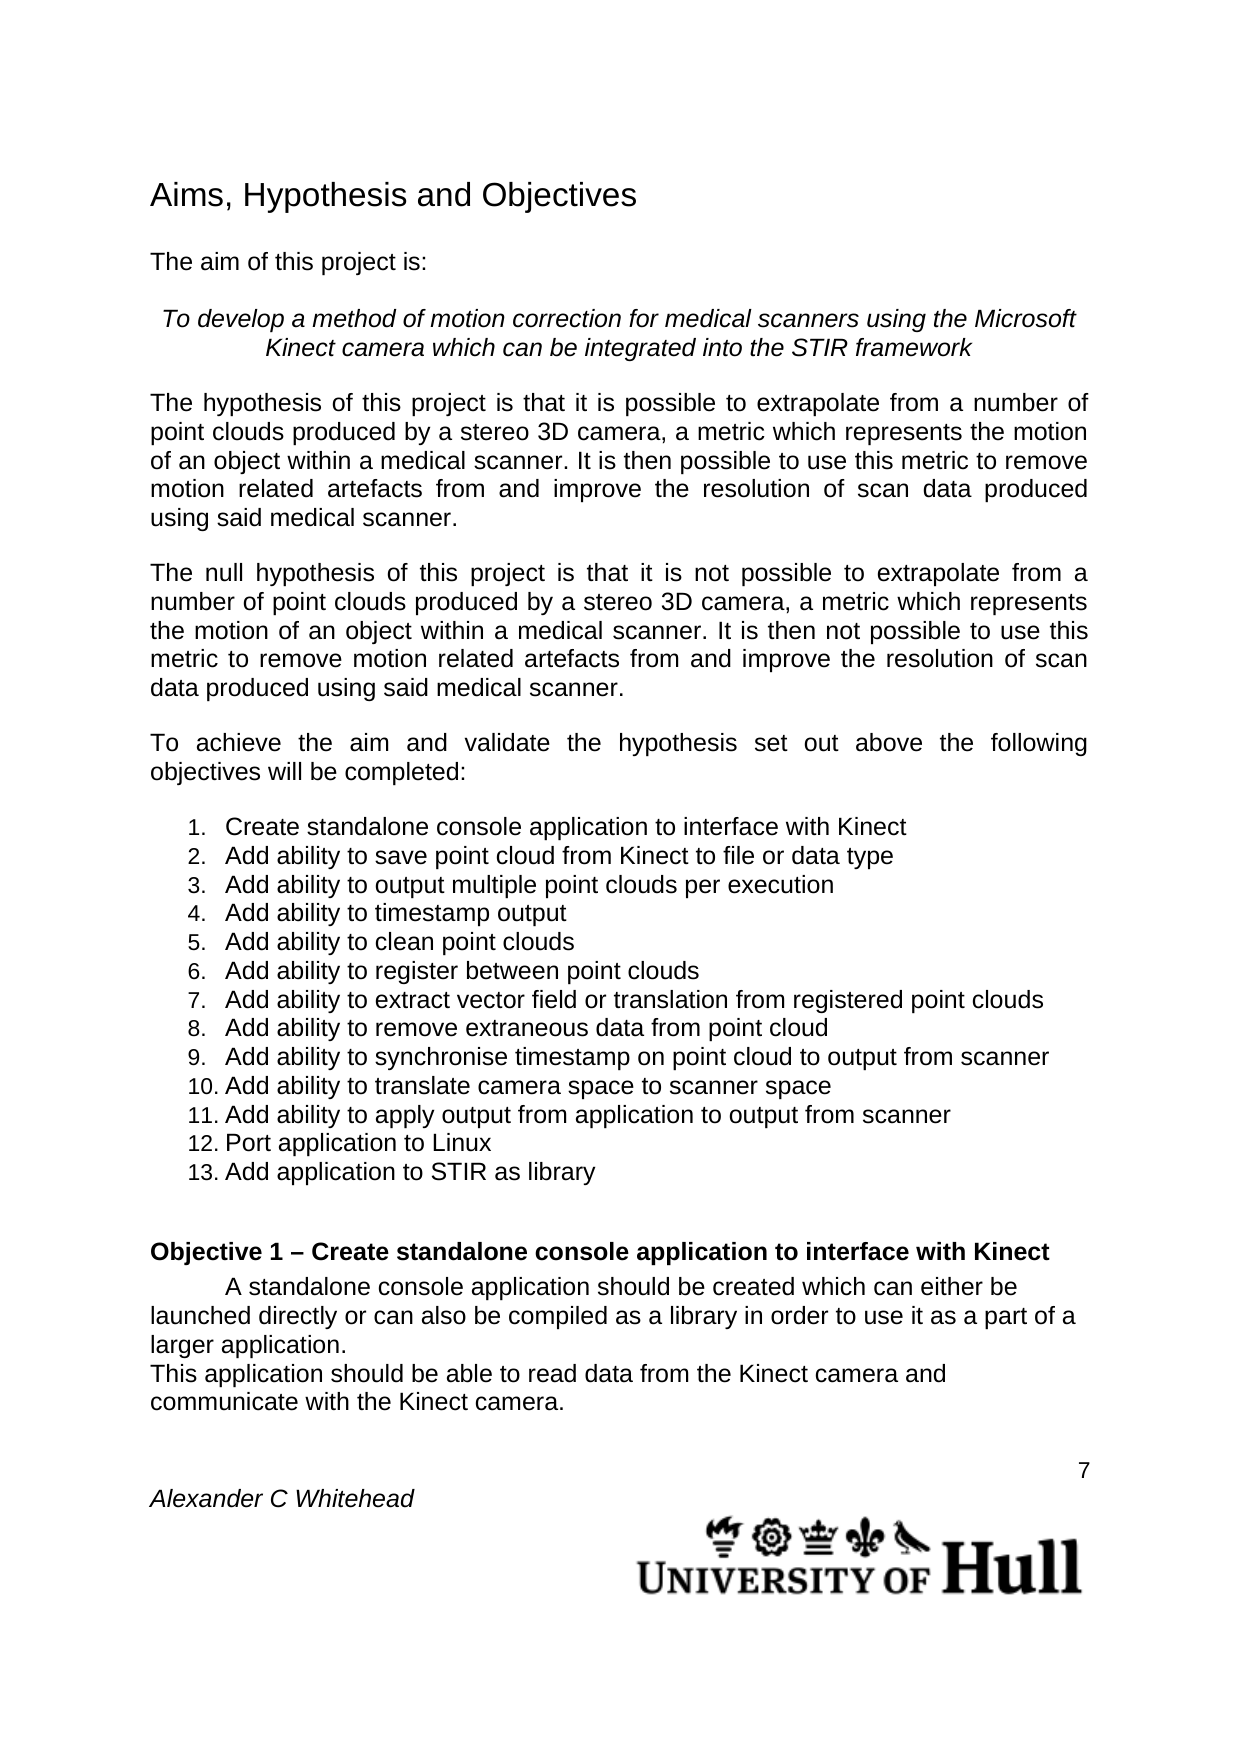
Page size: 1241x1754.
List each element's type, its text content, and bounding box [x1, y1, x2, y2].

text To achieve the aim and validate the hypothesis set out above the following objectives will be completed: [150, 728, 1090, 786]
text The hypothesis of this project is that it is possible to extrapolate from a number of point clouds produced by a stereo 3D camera, a metric which represents the motion of an object within a medical scanner. It is then possible to use this metric to remove motion related artefacts from and improve the resolution of scan data produced using said medical scanner. [150, 388, 1090, 532]
list Port application to Linux [187, 1128, 1090, 1157]
list Add ability to remove extraneous data from point cloud [187, 1013, 1090, 1042]
text A standalone console application should be created which can either be launched directly or can also be compiled as a library in order to use it as a part of a larger application. [150, 1272, 1090, 1358]
list Add ability to extract vector field or translation from registered point clouds [187, 985, 1090, 1013]
list Add ability to apply output from application to output from scanner [187, 1100, 1090, 1128]
text The null hypothesis of this project is that it is not possible to extrapolate from a number of point clouds produced by a stereo 3D camera, a metric which represents the motion of an object within a medical scanner. It is then not possible to use this metric to remove motion related artefacts from and improve the resolution of scan data produced using said medical scanner. [150, 558, 1090, 702]
list Add application to STIR as library [187, 1157, 1090, 1186]
text The aim of this project is: [150, 247, 1090, 276]
list Add ability to save point cloud from Kinect to file or data type [187, 841, 1090, 870]
list Add ability to register between point clouds [187, 956, 1090, 985]
list Add ability to output multiple point clouds per execution [187, 870, 1090, 898]
text To develop a method of motion correction for medical scanners using the Microsoft Kinect camera which can be integrated into the STIR framework [150, 304, 1090, 362]
list Add ability to synchronise timestamp on point cloud to output from scanner [187, 1042, 1090, 1071]
subtitle Aims, Hypothesis and Objectives [150, 175, 1090, 213]
list Add ability to clean point clouds [187, 927, 1090, 956]
text This application should be able to read data from the Kinect camera and communicate with the Kinect camera. [150, 1358, 1090, 1416]
list Add ability to translate camera space to scanner space [187, 1071, 1090, 1100]
list Add ability to timestamp output [187, 898, 1090, 927]
subtitle Objective 1 – Create standalone console application to interface with Kinect [150, 1237, 1090, 1266]
list Create standalone console application to interface with Kinect [187, 812, 1090, 841]
